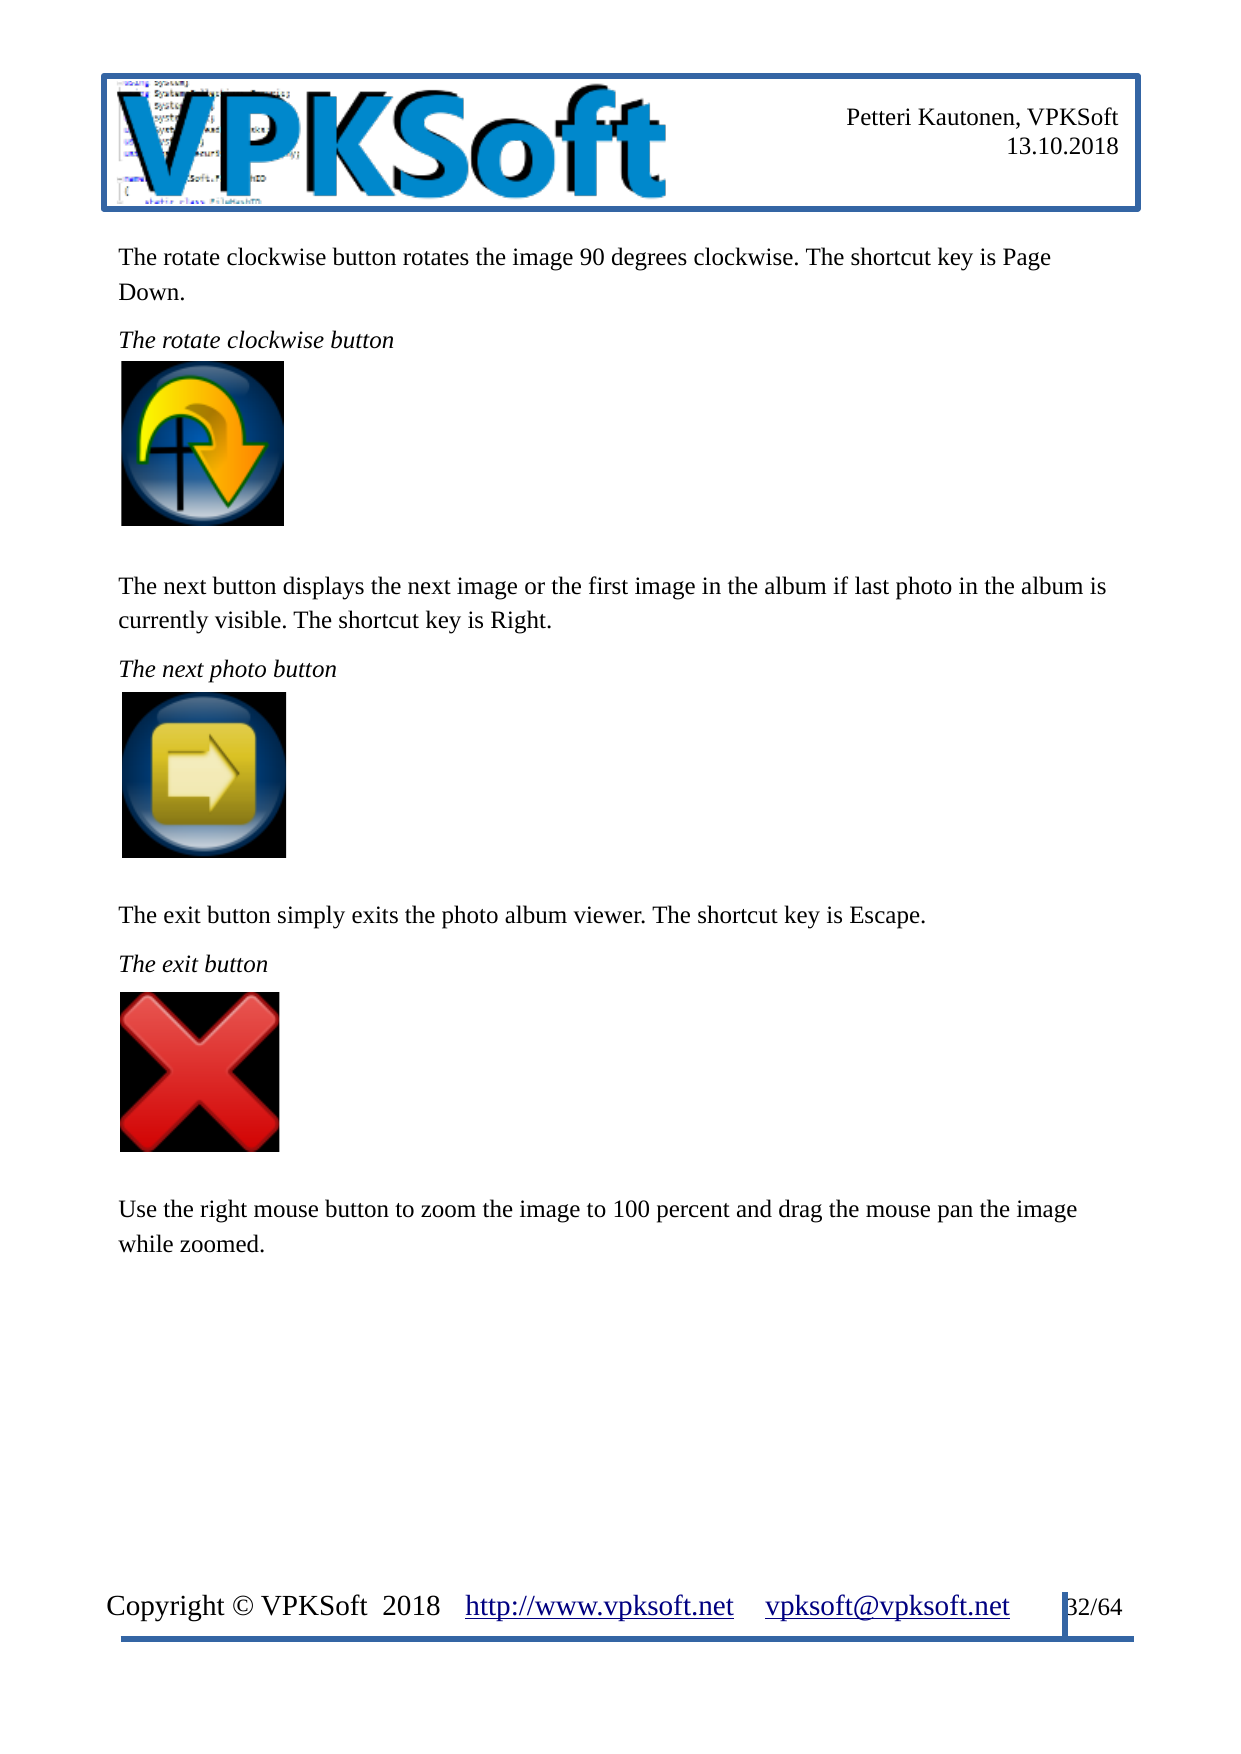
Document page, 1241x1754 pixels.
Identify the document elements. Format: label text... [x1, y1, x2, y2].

text The rotate clockwise button [118, 326, 1122, 354]
text The next button displays the next image or the first image in the album if last photo in the album is currently visible. The shortcut key is Right. [118, 571, 1122, 634]
text Use the right mouse button to zoom the image to 100 percent and drag the mouse pan the image while zoomed. [118, 1194, 1122, 1257]
text The rotate clockwise button rotates the image 90 degrees clockwise. The shortcut key is Page Down. [118, 242, 1122, 305]
picture [120, 992, 280, 1152]
picture [122, 692, 287, 858]
text The exit button simply exits the photo album viewer. The shortcut key is Escape. [118, 900, 1122, 928]
text The next photo button [118, 654, 1122, 683]
picture [116, 81, 672, 204]
text The exit button [118, 949, 1122, 978]
picture [121, 361, 284, 526]
